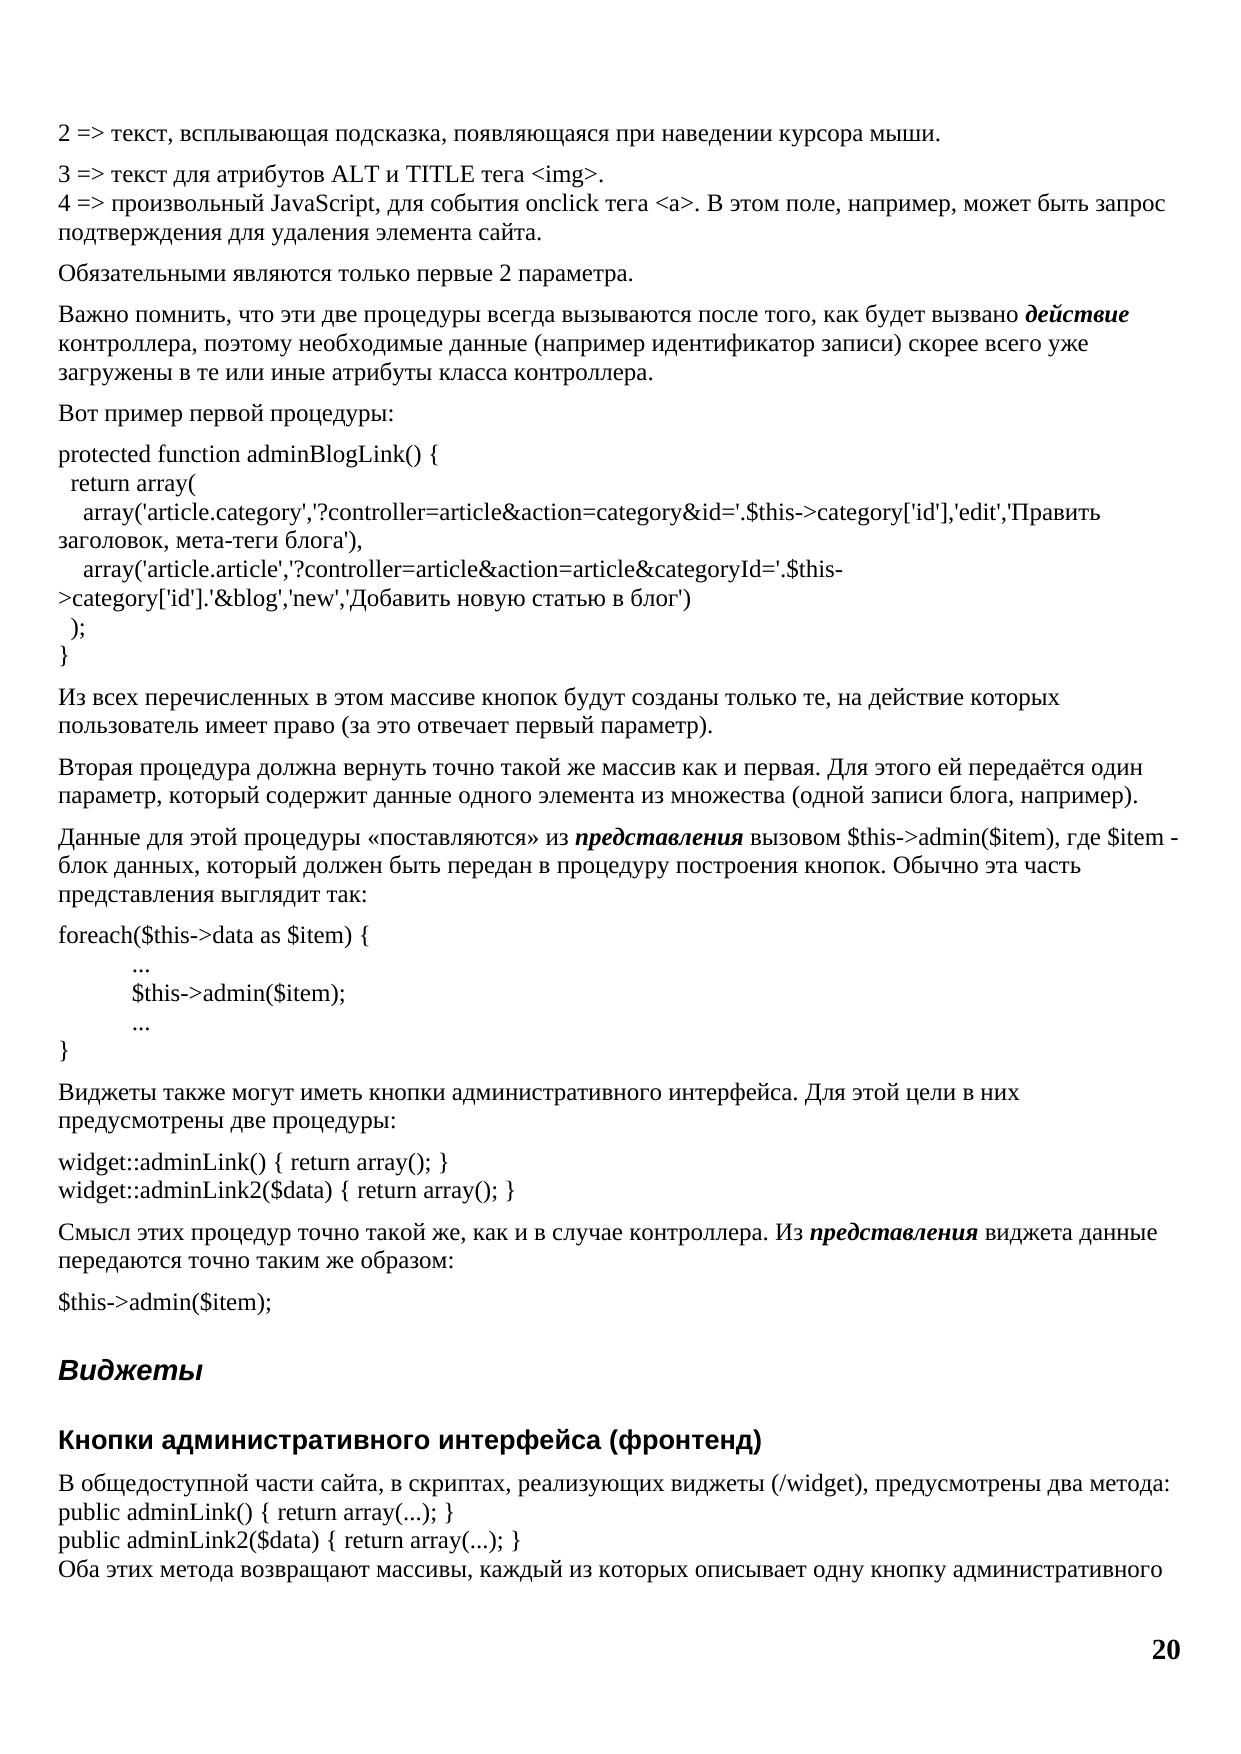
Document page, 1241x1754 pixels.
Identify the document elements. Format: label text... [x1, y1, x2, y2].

subtitle Кнопки административного интерфейса (фронтенд) [58, 1424, 1181, 1455]
text Из всех перечисленных в этом массиве кнопок будут созданы только те, на действие которых пользователь имеет право (за это отвечает первый параметр). [58, 682, 1181, 739]
text widget::adminLink() { return array(); } widget::adminLink2($data) { return array(); } [58, 1147, 1181, 1204]
text Виджеты также могут иметь кнопки административного интерфейса. Для этой цели в них предусмотрены две процедуры: [58, 1077, 1181, 1134]
text Важно помнить, что эти две процедуры всегда вызываются после того, как будет вызвано действие контроллера, поэтому необходимые данные (например идентификатор записи) скорее всего уже загружены в те или иные атрибуты класса контроллера. [58, 299, 1181, 386]
text Вторая процедура должна вернуть точно такой же массив как и первая. Для этого ей передаётся один параметр, который содержит данные одного элемента из множества (одной записи блога, например). [58, 752, 1181, 809]
text Данные для этой процедуры «поставляются» из представления вызовом $this->admin($item), где $item - блок данных, который должен быть передан в процедуру построения кнопок. Обычно эта часть представления выглядит так: [58, 822, 1181, 908]
text Оба этих метода возвращают массивы, каждый из которых описывает одну кнопку административного [58, 1554, 1181, 1583]
text protected function adminBlogLink() { return array( array('article.category','?controller=article&action=category&id='.$this->category['id'],'edit','Править заголовок, мета-теги блога'), array('article.article','?controller=article&action=article&categoryId='.$this->category['id'].'&blog','new','Добавить новую статью в блог') ); } [58, 439, 1181, 669]
text 2 => текст, всплывающая подсказка, появляющаяся при наведении курсора мыши. [58, 118, 1181, 147]
text foreach($this->data as $item) { ... $this->admin($item); ... } [58, 921, 1181, 1064]
text В общедоступной части сайта, в скриптах, реализующих виджеты (/widget), предусмотрены два метода: [58, 1468, 1181, 1497]
text $this->admin($item); [58, 1287, 1181, 1316]
text Смысл этих процедур точно такой же, как и в случае контроллера. Из представления виджета данные передаются точно таким же образом: [58, 1217, 1181, 1274]
text public adminLink2($data) { return array(...); } [58, 1525, 1181, 1554]
text Обязательными являются только первые 2 параметра. [58, 258, 1181, 287]
subtitle Виджеты [58, 1353, 1181, 1387]
text 3 => текст для атрибутов ALT и TITLE тега <img>. 4 => произвольный JavaScript, для события onclick тега <a>. В этом поле, например, может быть запрос подтверждения для удаления элемента сайта. [58, 159, 1181, 246]
text Вот пример первой процедуры: [58, 398, 1181, 427]
text public adminLink() { return array(...); } [58, 1497, 1181, 1525]
